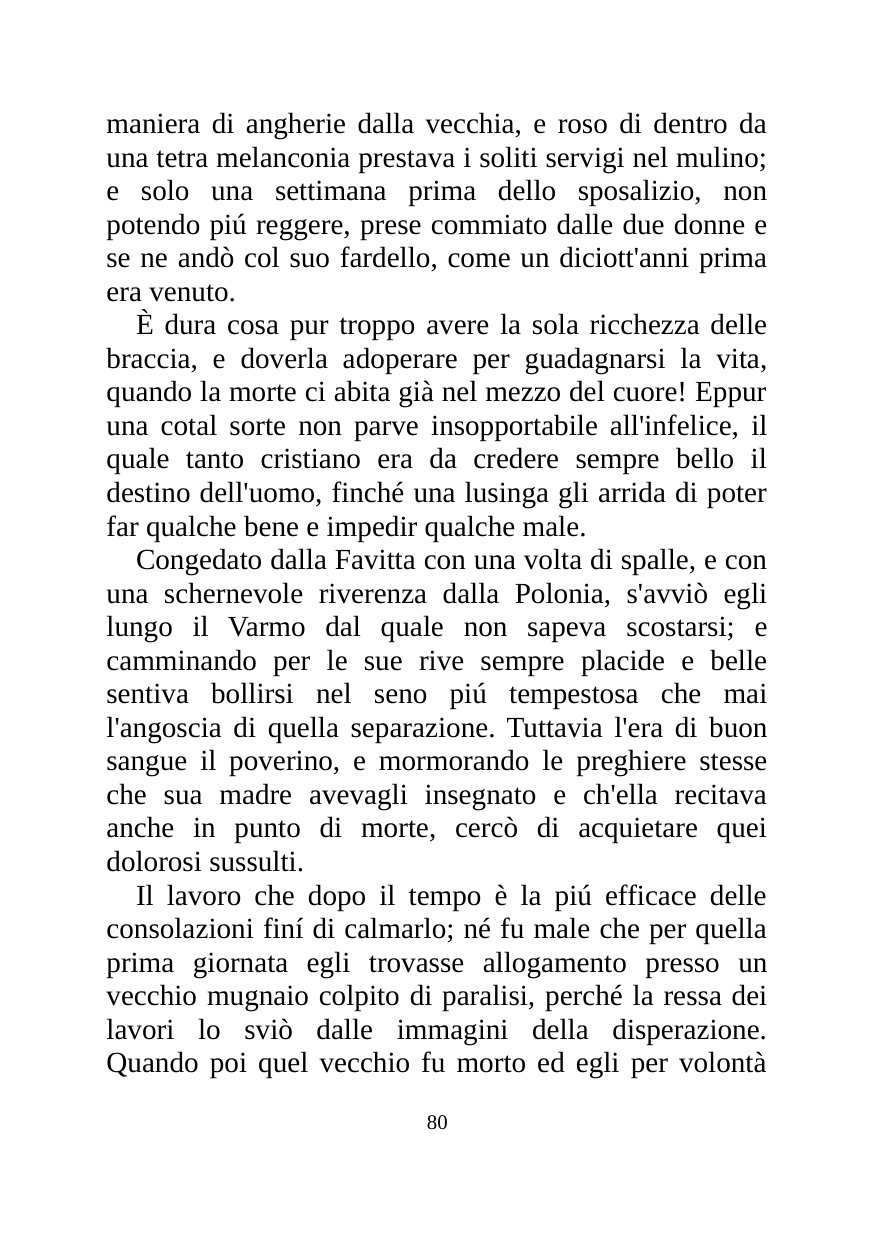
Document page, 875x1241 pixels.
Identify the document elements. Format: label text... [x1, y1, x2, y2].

text Il lavoro che dopo il tempo è la piú efficace delle consolazioni finí di calmarlo; né fu male che per quella prima giornata egli trovasse allogamento presso un vecchio mugnaio colpito di paralisi, perché la ressa dei lavori lo sviò dalle immagini della disperazione. Quando poi quel vecchio fu morto ed egli per volontà [106, 878, 768, 1079]
text maniera di angherie dalla vecchia, e roso di dentro da una tetra melanconia prestava i soliti servigi nel mulino; e solo una settimana prima dello sposalizio, non potendo piú reggere, prese commiato dalle due donne e se ne andò col suo fardello, come un diciott'anni prima era venuto. [106, 106, 768, 307]
text Congedato dalla Favitta con una volta di spalle, e con una schernevole riverenza dalla Polonia, s'avviò egli lungo il Varmo dal quale non sapeva scostarsi; e camminando per le sue rive sempre placide e belle sentiva bollirsi nel seno piú tempestosa che mai l'angoscia di quella separazione. Tuttavia l'era di buon sangue il poverino, e mormorando le preghiere stesse che sua madre avevagli insegnato e ch'ella recitava anche in punto di morte, cercò di acquietare quei dolorosi sussulti. [106, 542, 768, 878]
text È dura cosa pur troppo avere la sola ricchezza delle braccia, e doverla adoperare per guadagnarsi la vita, quando la morte ci abita già nel mezzo del cuore! Eppur una cotal sorte non parve insopportabile all'infelice, il quale tanto cristiano era da credere sempre bello il destino dell'uomo, finché una lusinga gli arrida di poter far qualche bene e impedir qualche male. [106, 307, 768, 542]
